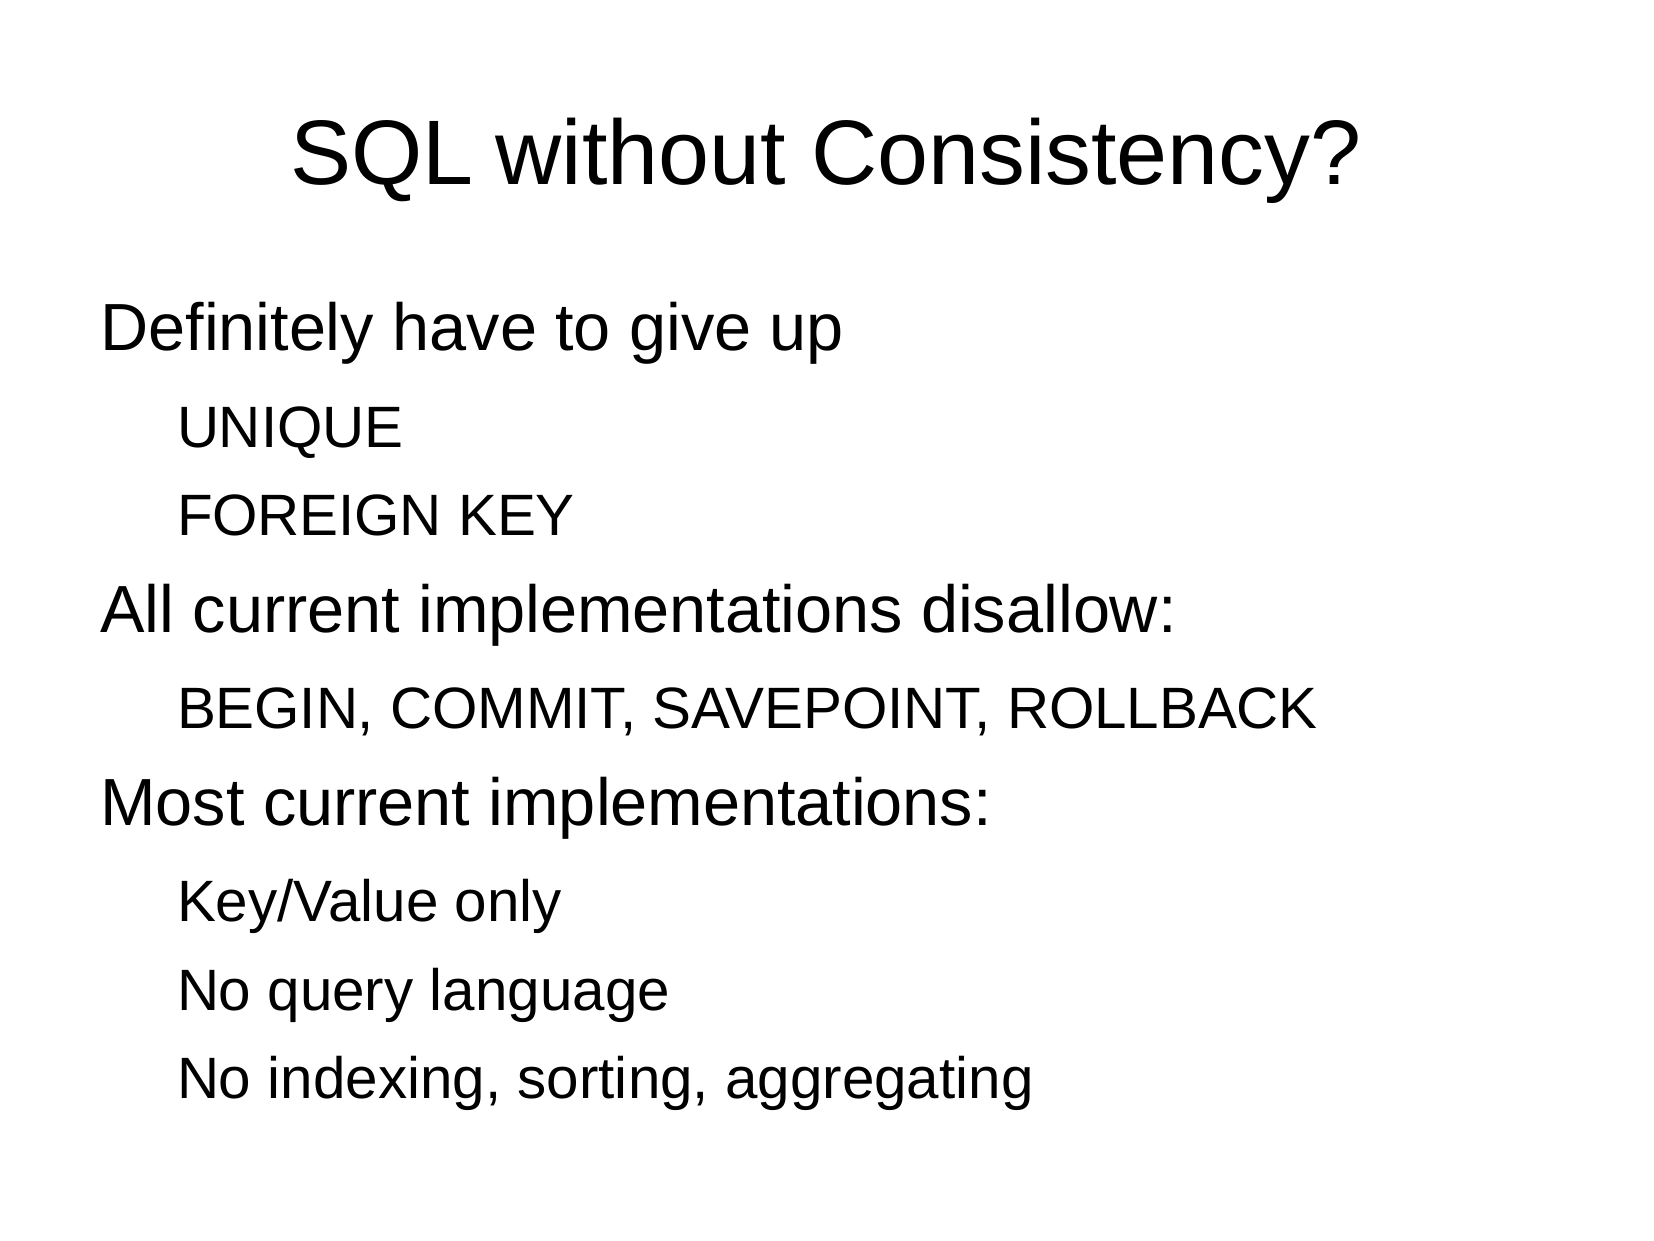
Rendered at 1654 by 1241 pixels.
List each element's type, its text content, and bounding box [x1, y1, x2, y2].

list Definitely have to give up UNIQUE FOREIGN KEY All current implementations disallow: BEGIN, COMMIT, SAVEPOINT, ROLLBACK Most current implementations: Key/Value only No query language No indexing, sorting, aggregating [82, 290, 1571, 1130]
title SQL without Consistency? [82, 49, 1571, 257]
